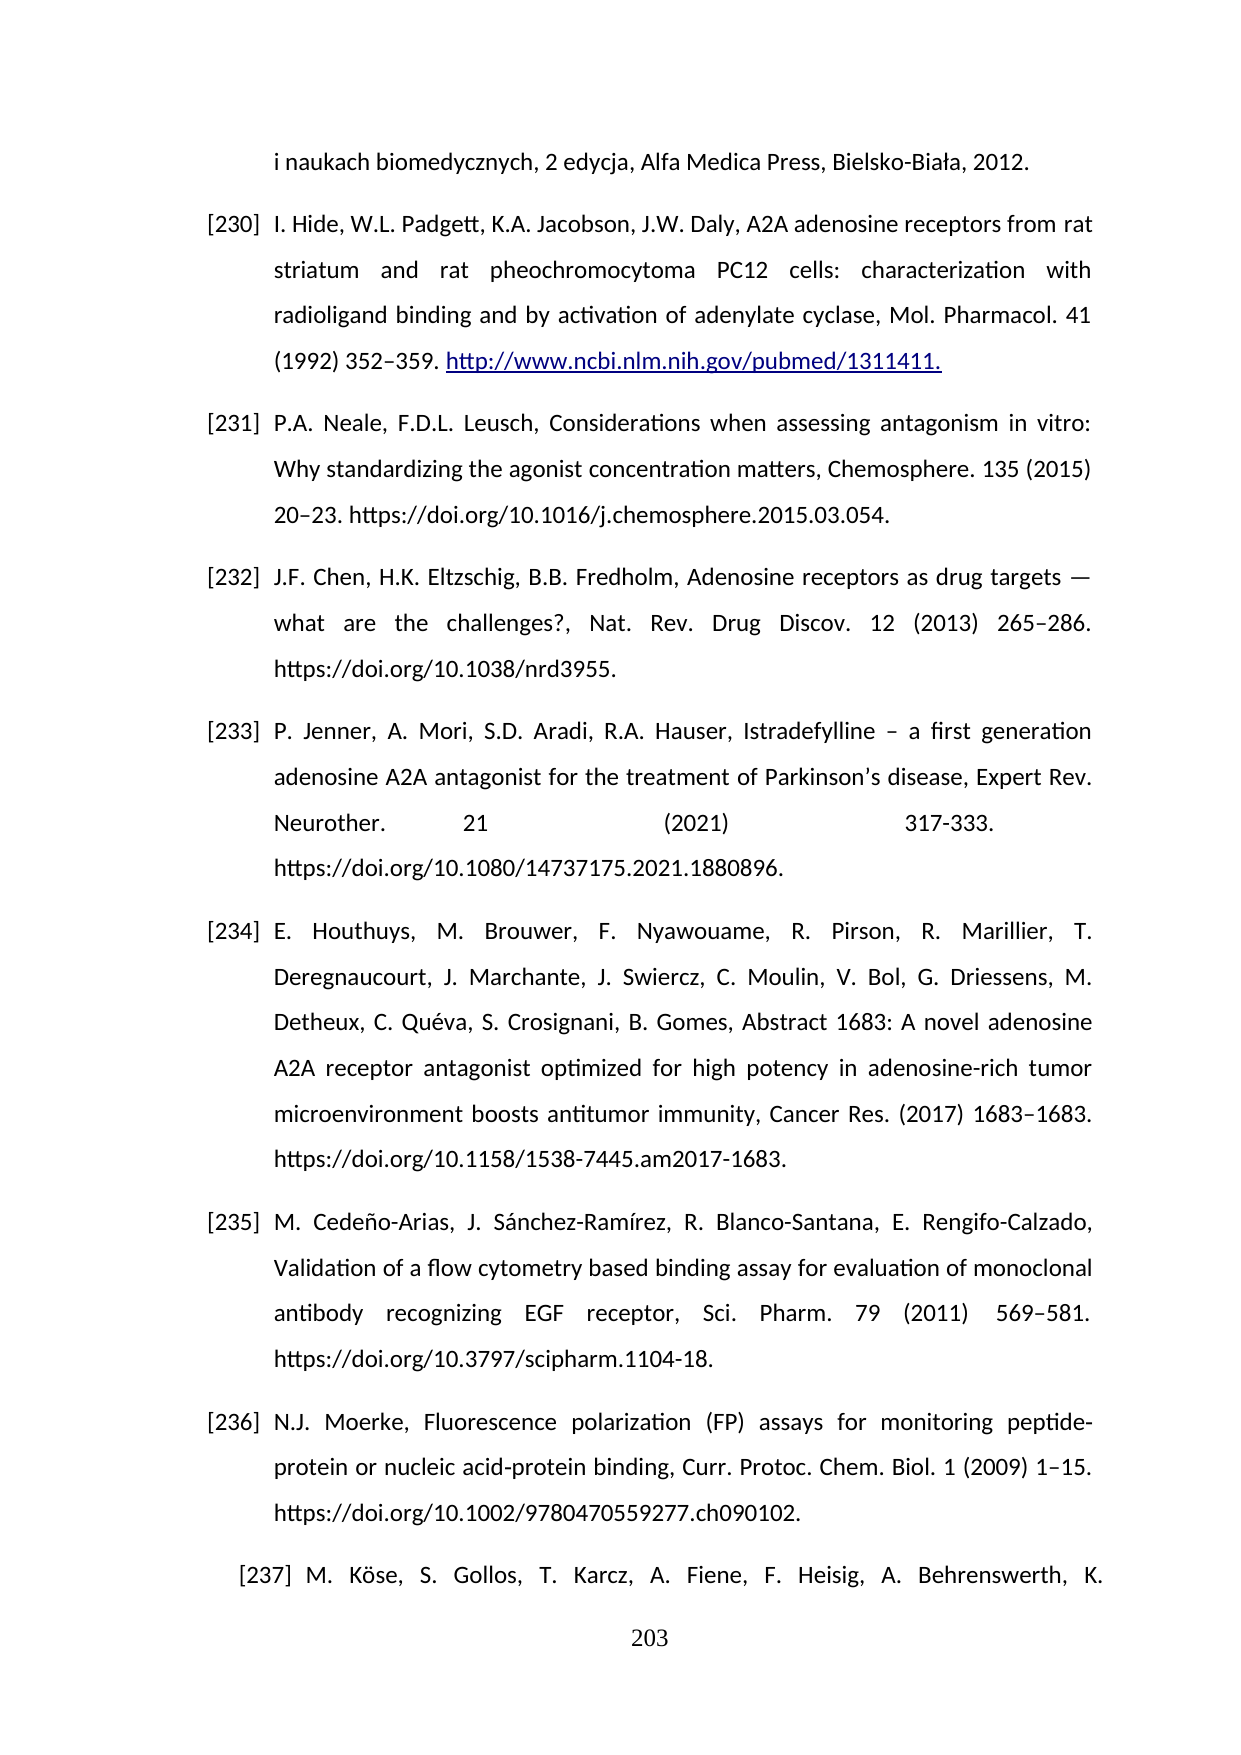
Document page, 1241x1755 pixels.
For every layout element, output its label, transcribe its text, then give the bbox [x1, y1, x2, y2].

list M. Cedeño-Arias, J. Sánchez-Ramírez, R. Blanco-Santana, E. Rengifo-Calzado, Validation of a flow cytometry based binding assay for evaluation of monoclonal antibody recognizing EGF receptor, Sci. Pharm. 79 (2011) 569–581. [207, 1206, 1094, 1328]
list I. Hide, W.L. Padgett, K.A. Jacobson, J.W. Daly, A2A adenosine receptors from rat striatum and rat pheochromocytoma PC12 cells: characterization with radioligand binding and by activation of adenylate cyclase, Mol. Pharmacol. 41 (1992) 352–359. http://www.ncbi.nlm.nih.gov/pubmed/1311411. [207, 208, 1093, 376]
text https://doi.org/10.3797/scipharm.1104-18. [273, 1343, 1105, 1374]
list P.A. Neale, F.D.L. Leusch, Considerations when assessing antagonism in vitro: Why standardizing the agonist concentration matters, Chemosphere. 135 (2015) 20–23. https://doi.org/10.1016/j.chemosphere.2015.03.054. [207, 408, 1093, 529]
list E. Houthuys, M. Brouwer, F. Nyawouame, R. Pirson, R. Marillier, T. Deregnaucourt, J. Marchante, J. Swiercz, C. Moulin, V. Bol, G. Driessens, M. Detheux, C. Quéva, S. Crosignani, B. Gomes, Abstract 1683: A novel adenosine A2A receptor antagonist optimized for high potency in adenosine-rich tumor microenvironment boosts antitumor immunity, Cancer Res. (2017) 1683–1683. https://doi.org/10.1158/1538-7445.am2017-1683. [207, 915, 1094, 1174]
list J.F. Chen, H.K. Eltzschig, B.B. Fredholm, Adenosine receptors as drug targets — what are the challenges?, Nat. Rev. Drug Discov. 12 (2013) 265–286. https://doi.org/10.1038/nrd3955. [207, 561, 1093, 683]
text https://doi.org/10.1080/14737175.2021.1880896. [273, 852, 1105, 883]
list P. Jenner, A. Mori, S.D. Aradi, R.A. Hauser, Istradefylline – a first generation adenosine A2A antagonist for the treatment of Parkinson’s disease, Expert Rev. Neurother. 21 (2021) 317-333. [207, 715, 1094, 837]
list M. Köse, S. Gollos, T. Karcz, A. Fiene, F. Heisig, A. Behrenswerth, K. [238, 1559, 1105, 1590]
text i naukach biomedycznych, 2 edycja, Alfa Medica Press, Bielsko-Biała, 2012. [273, 146, 1105, 176]
list N.J. Moerke, Fluorescence polarization (FP) assays for monitoring peptide‐protein or nucleic acid‐protein binding, Curr. Protoc. Chem. Biol. 1 (2009) 1–15. https://doi.org/10.1002/9780470559277.ch090102. [207, 1406, 1093, 1528]
